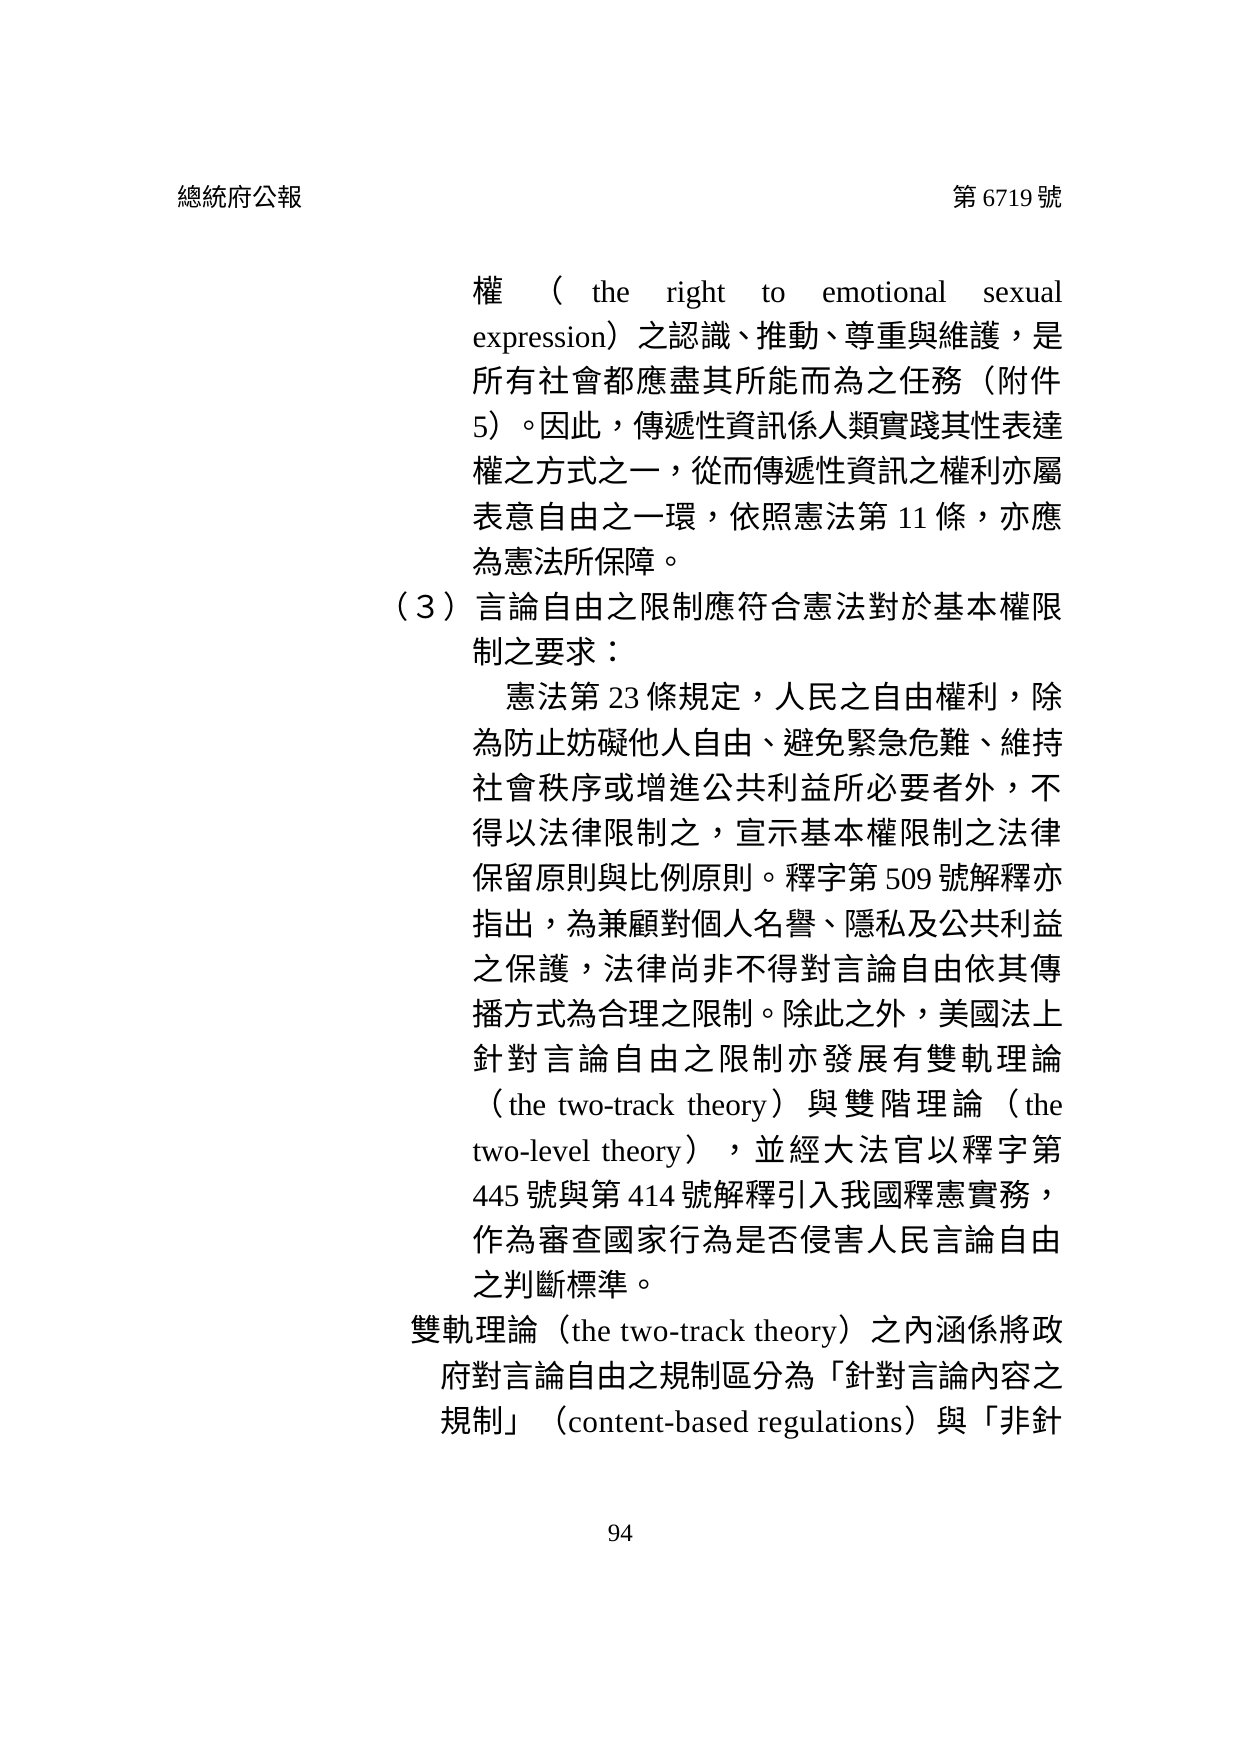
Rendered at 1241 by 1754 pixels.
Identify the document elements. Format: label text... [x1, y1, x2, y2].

text （３）言論自由之限制應符合憲法對於基本權限制之要求： [377, 582, 1063, 673]
text 權（the right to emotional sexual expression）之認識、推動、尊重與維護，是所有社會都應盡其所能而為之任務（附件5）。因此，傳遞性資訊係人類實踐其性表達權之方式之一，從而傳遞性資訊之權利亦屬表意自由之一環，依照憲法第11條，亦應為憲法所保障。 [472, 266, 1063, 582]
text 憲法第23條規定，人民之自由權利，除為防止妨礙他人自由、避免緊急危難、維持社會秩序或增進公共利益所必要者外，不得以法律限制之，宣示基本權限制之法律保留原則與比例原則。釋字第509號解釋亦指出，為兼顧對個人名譽、隱私及公共利益之保護，法律尚非不得對言論自由依其傳播方式為合理之限制。除此之外，美國法上針對言論自由之限制亦發展有雙軌理論（the two-track theory）與雙階理論（the two-level theory），並經大法官以釋字第445號與第414號解釋引入我國釋憲實務，作為審查國家行為是否侵害人民言論自由之判斷標準。 [472, 673, 1063, 1306]
text 雙軌理論（the two-track theory）之內涵係將政府對言論自由之規制區分為「針對言論內容之規制」（content-based regulations）與「非針 [411, 1306, 1063, 1441]
